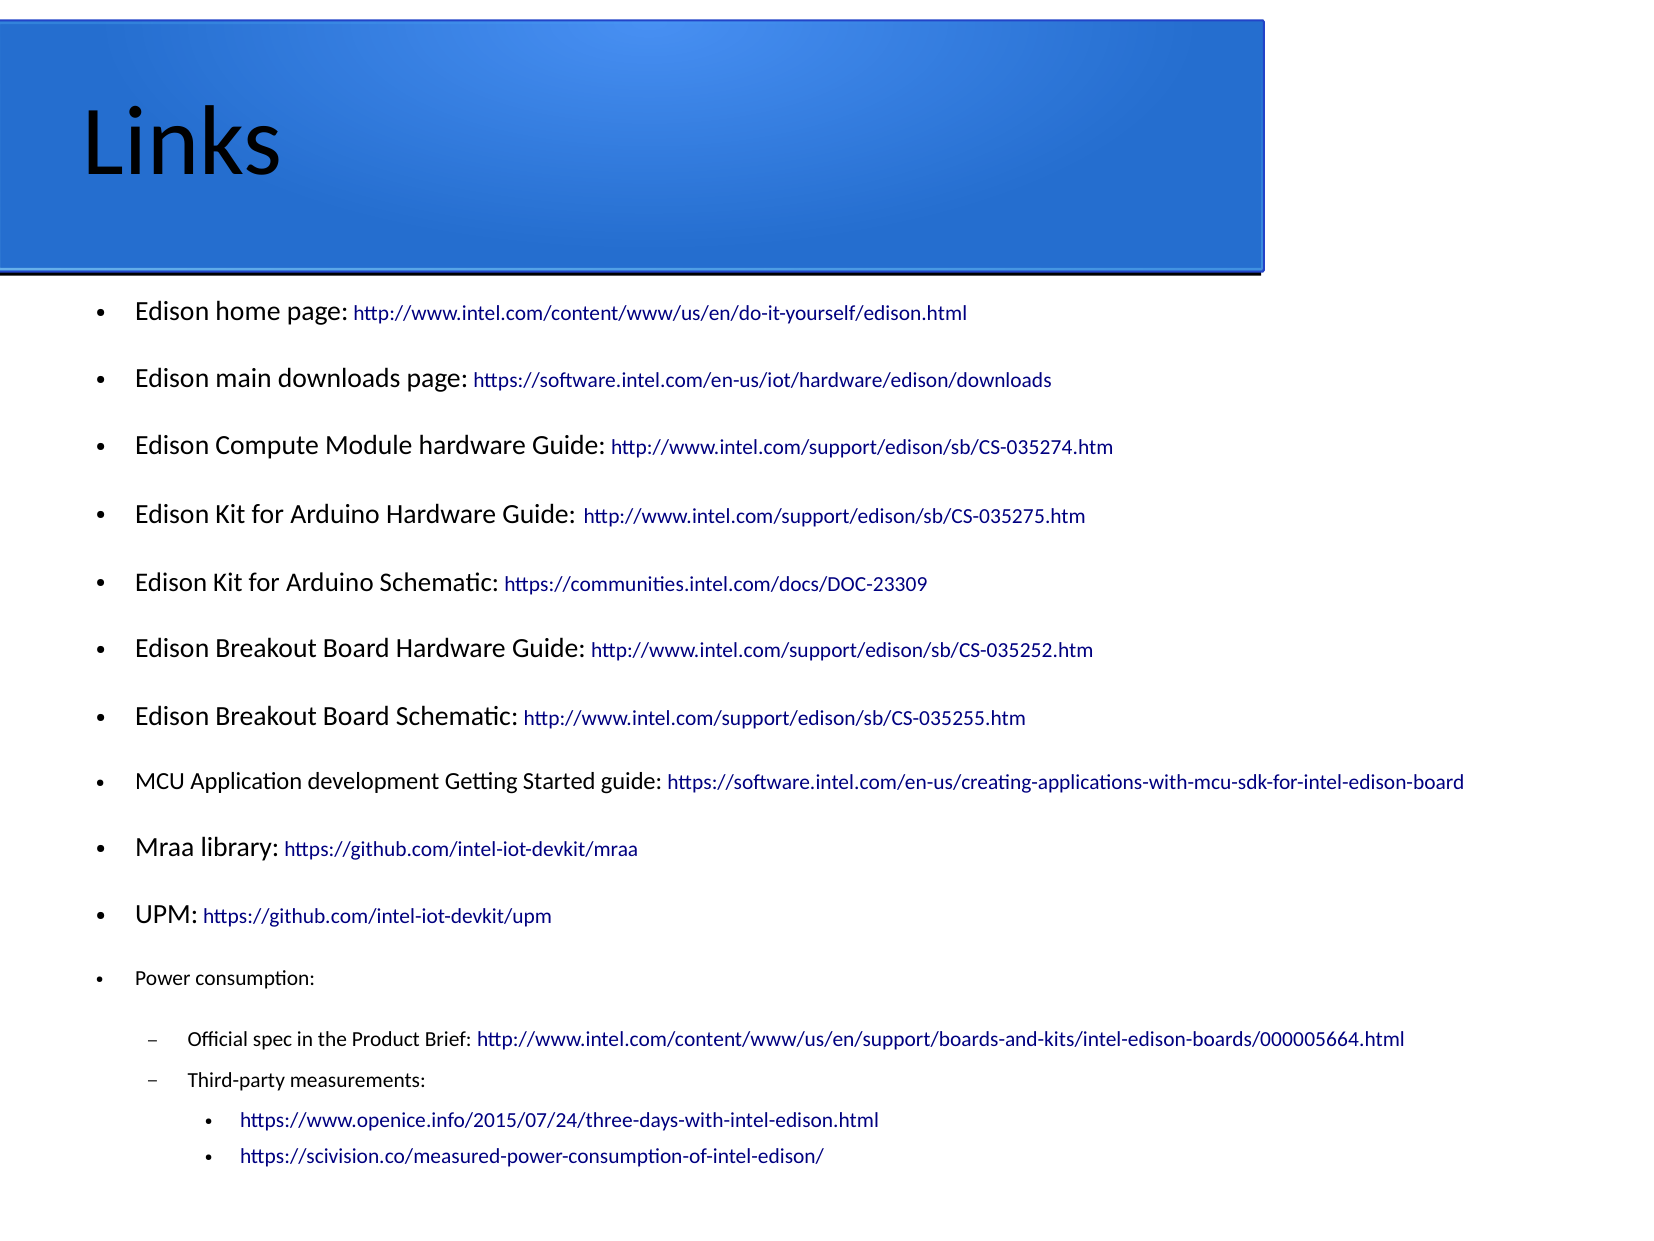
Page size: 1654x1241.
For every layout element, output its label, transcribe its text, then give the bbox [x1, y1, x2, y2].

title Links [82, 47, 1235, 252]
list Edison home page: http://www.intel.com/content/www/us/en/do-it-yourself/edison.html Edison main downloads page: https://software.intel.com/en-us/iot/hardware/edison/downloads Edison Compute Module hardware Guide: http://www.intel.com/support/edison/sb/CS-035274.htm Edison Kit for Arduino Hardware Guide: http://www.intel.com/support/edison/sb/CS-035275.htm Edison Kit for Arduino Schematic: https://communities.intel.com/docs/DOC-23309 Edison Breakout Board Hardware Guide: http://www.intel.com/support/edison/sb/CS-035252.htm Edison Breakout Board Schematic: http://www.intel.com/support/edison/sb/CS-035255.htm MCU Application development Getting Started guide: https://software.intel.com/en-us/creating-applications-with-mcu-sdk-for-intel-edison-board Mraa library: https://github.com/intel-iot-devkit/mraa UPM: https://github.com/intel-iot-devkit/upm Power consumption: Official spec in the Product Brief: http://www.intel.com/content/www/us/en/support/boards-and-kits/intel-edison-boards/000005664.html Third-party measurements: https://www.openice.info/2015/07/24/three-days-with-intel-edison.html https://scivision.co/measured-power-consumption-of-intel-edison/ [82, 299, 1571, 1170]
